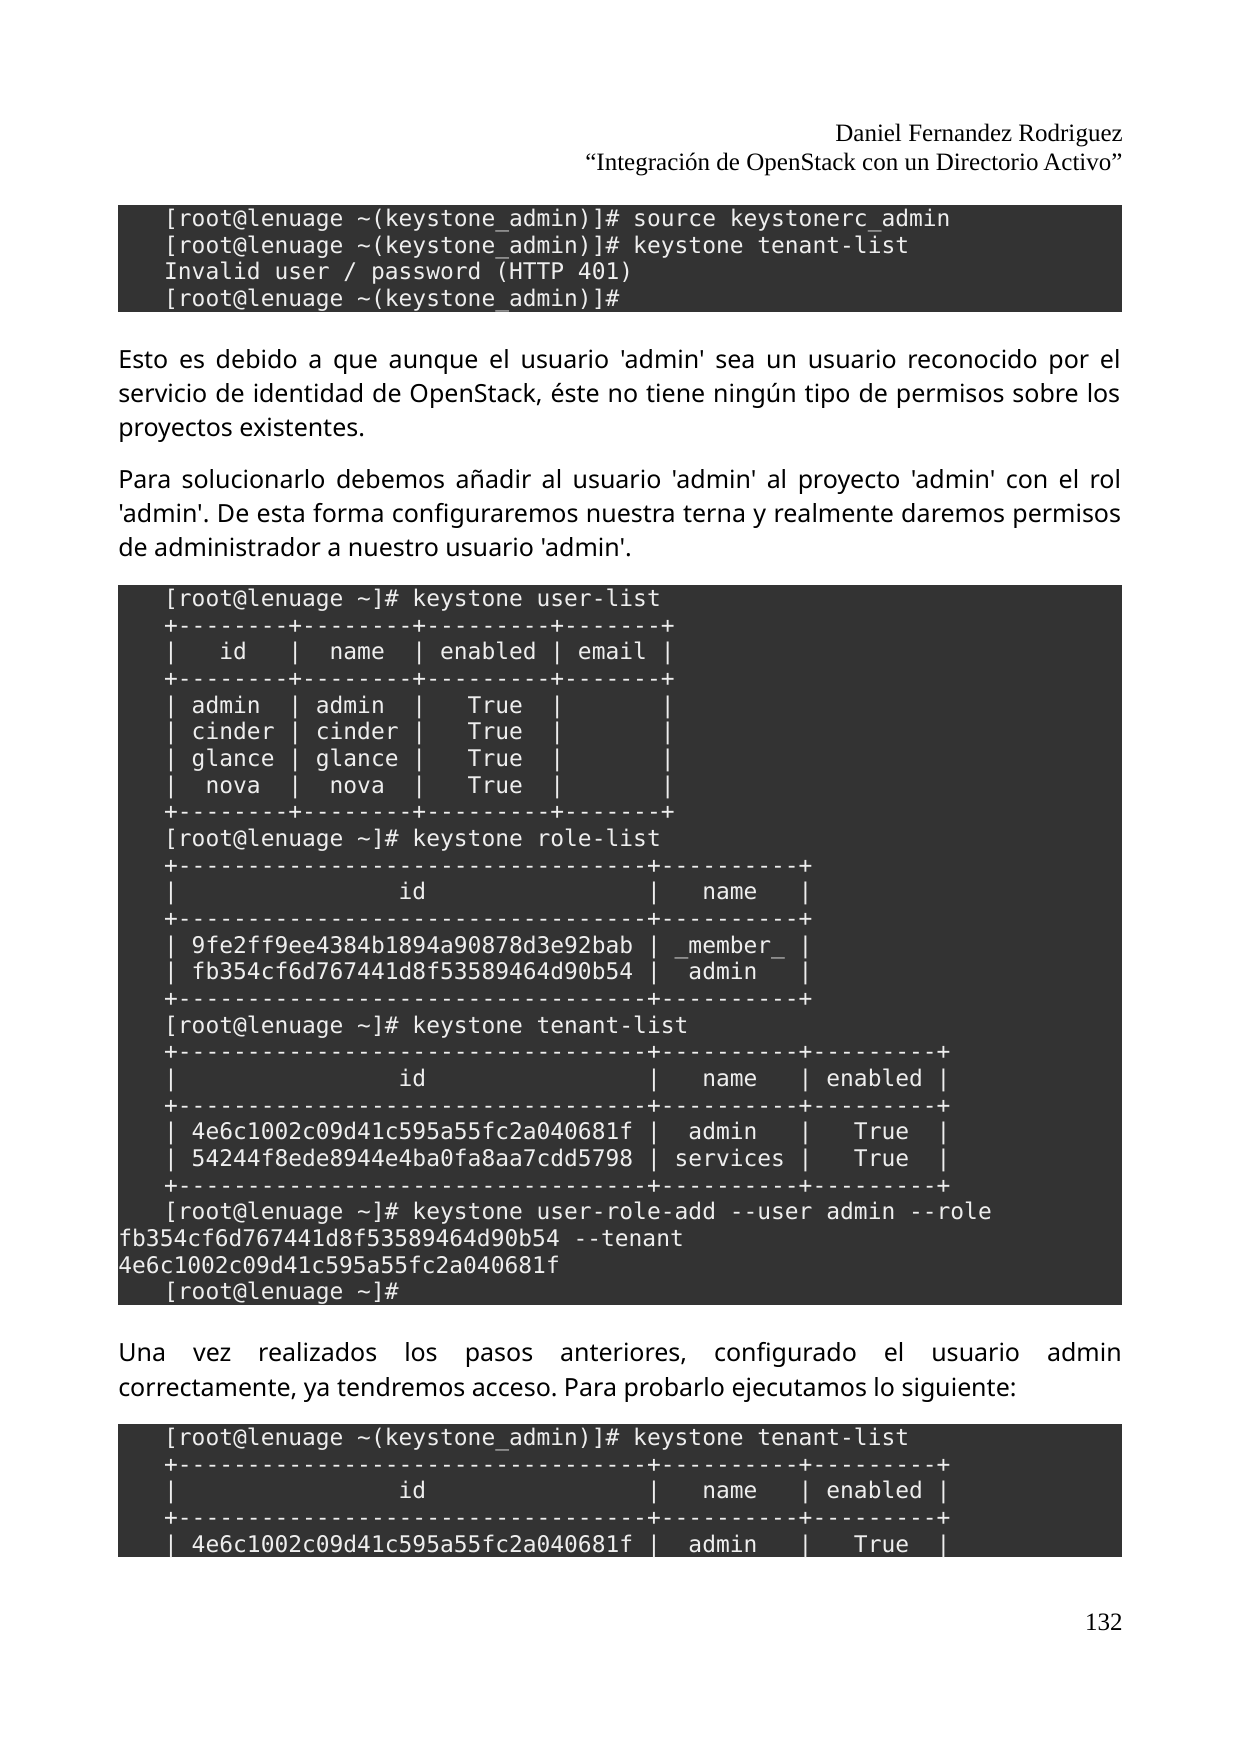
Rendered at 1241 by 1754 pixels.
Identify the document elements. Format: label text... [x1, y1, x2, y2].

text [root@lenuage ~]# [118, 1278, 1122, 1305]
text | nova | nova | True | | [118, 772, 1122, 798]
text Esto es debido a que aunque el usuario 'admin' sea un usuario reconocido por el servicio de identidad de OpenStack, éste no tiene ningún tipo de permisos sobre los proyectos existentes. [118, 342, 1122, 444]
text +----------------------------------+----------+---------+ [118, 1038, 1122, 1065]
text | id | name | enabled | [118, 1477, 1122, 1504]
text | fb354cf6d767441d8f53589464d90b54 | admin | [118, 958, 1122, 985]
text | 9fe2ff9ee4384b1894a90878d3e92bab | _member_ | [118, 932, 1122, 958]
text +----------------------------------+----------+---------+ [118, 1504, 1122, 1531]
text +----------------------------------+----------+ [118, 905, 1122, 932]
text +----------------------------------+----------+---------+ [118, 1172, 1122, 1198]
text [root@lenuage ~(keystone_admin)]# keystone tenant-list [118, 1424, 1122, 1451]
text | 4e6c1002c09d41c595a55fc2a040681f | admin | True | [118, 1118, 1122, 1145]
text +--------+--------+---------+-------+ [118, 612, 1122, 638]
text +--------+--------+---------+-------+ [118, 665, 1122, 692]
text [root@lenuage ~(keystone_admin)]# keystone tenant-list [118, 232, 1122, 258]
text | cinder | cinder | True | | [118, 718, 1122, 745]
text | glance | glance | True | | [118, 745, 1122, 772]
text | id | name | [118, 878, 1122, 905]
text +----------------------------------+----------+---------+ [118, 1092, 1122, 1118]
text Para solucionarlo debemos añadir al usuario 'admin' al proyecto 'admin' con el rol 'admin'. De esta forma configuraremos nuestra terna y realmente daremos permisos de administrador a nuestro usuario 'admin'. [118, 462, 1122, 564]
text [root@lenuage ~(keystone_admin)]# [118, 285, 1122, 312]
text [root@lenuage ~]# keystone tenant-list [118, 1012, 1122, 1038]
text Una vez realizados los pasos anteriores, configurado el usuario admin correctamente, ya tendremos acceso. Para probarlo ejecutamos lo siguiente: [118, 1335, 1122, 1403]
text +----------------------------------+----------+ [118, 985, 1122, 1012]
text [root@lenuage ~(keystone_admin)]# source keystonerc_admin [118, 205, 1122, 232]
text | id | name | enabled | [118, 1065, 1122, 1092]
text | 4e6c1002c09d41c595a55fc2a040681f | admin | True | [118, 1531, 1122, 1557]
text [root@lenuage ~]# keystone user-list [118, 585, 1122, 612]
text | 54244f8ede8944e4ba0fa8aa7cdd5798 | services | True | [118, 1145, 1122, 1172]
text +----------------------------------+----------+---------+ [118, 1451, 1122, 1477]
text | admin | admin | True | | [118, 692, 1122, 718]
text +--------+--------+---------+-------+ [118, 798, 1122, 825]
text | id | name | enabled | email | [118, 638, 1122, 665]
text +----------------------------------+----------+ [118, 852, 1122, 878]
text Invalid user / password (HTTP 401) [118, 258, 1122, 285]
text [root@lenuage ~]# keystone user-role-add --user admin --role fb354cf6d767441d8f53589464d90b54 --tenant 4e6c1002c09d41c595a55fc2a040681f [118, 1198, 1122, 1278]
text [root@lenuage ~]# keystone role-list [118, 825, 1122, 852]
